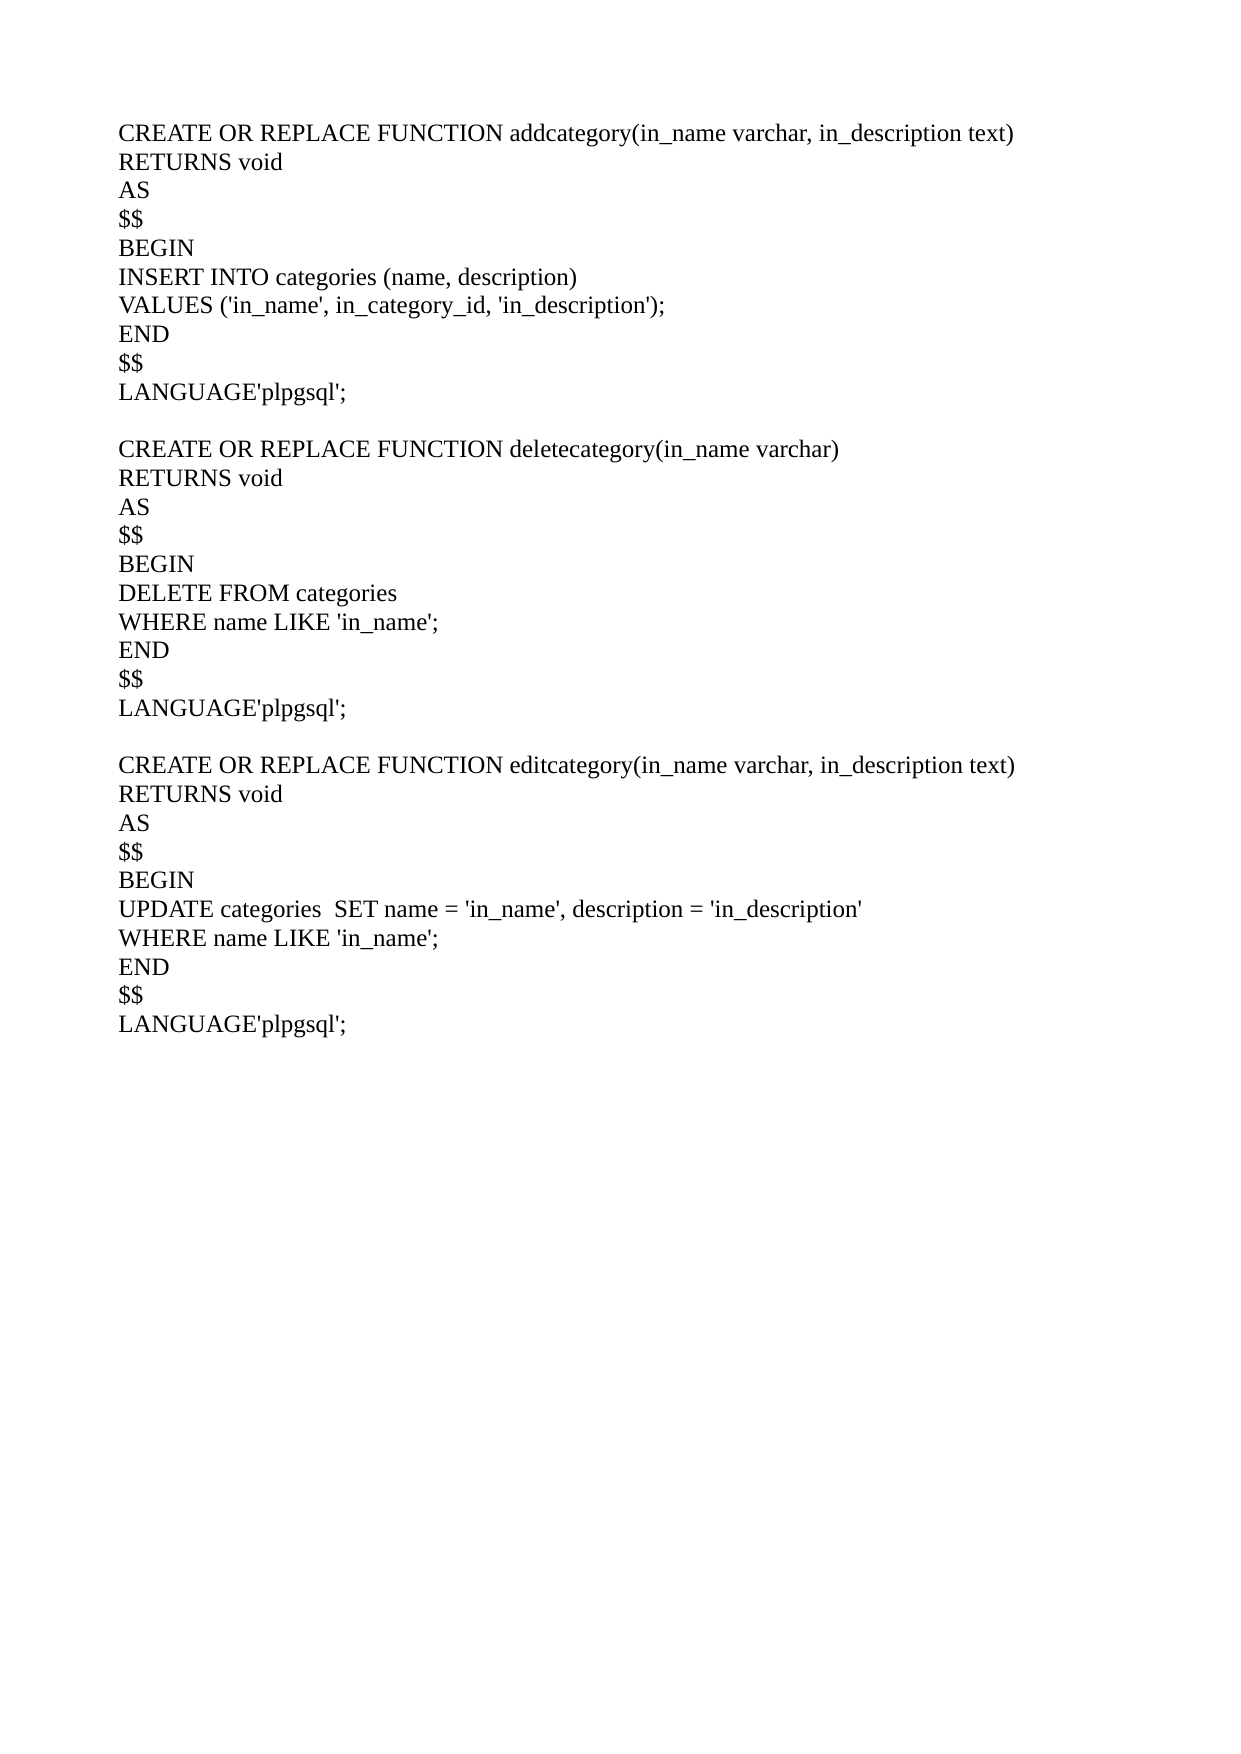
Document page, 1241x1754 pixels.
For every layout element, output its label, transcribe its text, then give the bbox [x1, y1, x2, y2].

text RETURNS void [118, 147, 1122, 176]
text $$ [118, 521, 1122, 549]
text LANGUAGE'plpgsql'; [118, 377, 1122, 406]
text END [118, 319, 1122, 348]
text CREATE OR REPLACE FUNCTION deletecategory(in_name varchar) [118, 434, 1122, 463]
text END [118, 952, 1122, 981]
text END [118, 636, 1122, 664]
text VALUES ('in_name', in_category_id, 'in_description'); [118, 291, 1122, 319]
text UPDATE categories SET name = 'in_name', description = 'in_description' [118, 894, 1122, 923]
text CREATE OR REPLACE FUNCTION addcategory(in_name varchar, in_description text) [118, 118, 1122, 147]
text BEGIN [118, 866, 1122, 894]
text AS [118, 808, 1122, 837]
text LANGUAGE'plpgsql'; [118, 693, 1122, 722]
text WHERE name LIKE 'in_name'; [118, 923, 1122, 952]
text $$ [118, 837, 1122, 866]
text $$ [118, 348, 1122, 377]
text BEGIN [118, 549, 1122, 578]
text WHERE name LIKE 'in_name'; [118, 607, 1122, 636]
text $$ [118, 664, 1122, 693]
text RETURNS void [118, 779, 1122, 808]
text RETURNS void [118, 463, 1122, 492]
text DELETE FROM categories [118, 578, 1122, 607]
text BEGIN [118, 233, 1122, 262]
text $$ [118, 981, 1122, 1009]
text LANGUAGE'plpgsql'; [118, 1009, 1122, 1038]
text INSERT INTO categories (name, description) [118, 262, 1122, 291]
text AS [118, 176, 1122, 204]
text $$ [118, 204, 1122, 233]
text CREATE OR REPLACE FUNCTION editcategory(in_name varchar, in_description text) [118, 751, 1122, 779]
text AS [118, 492, 1122, 521]
